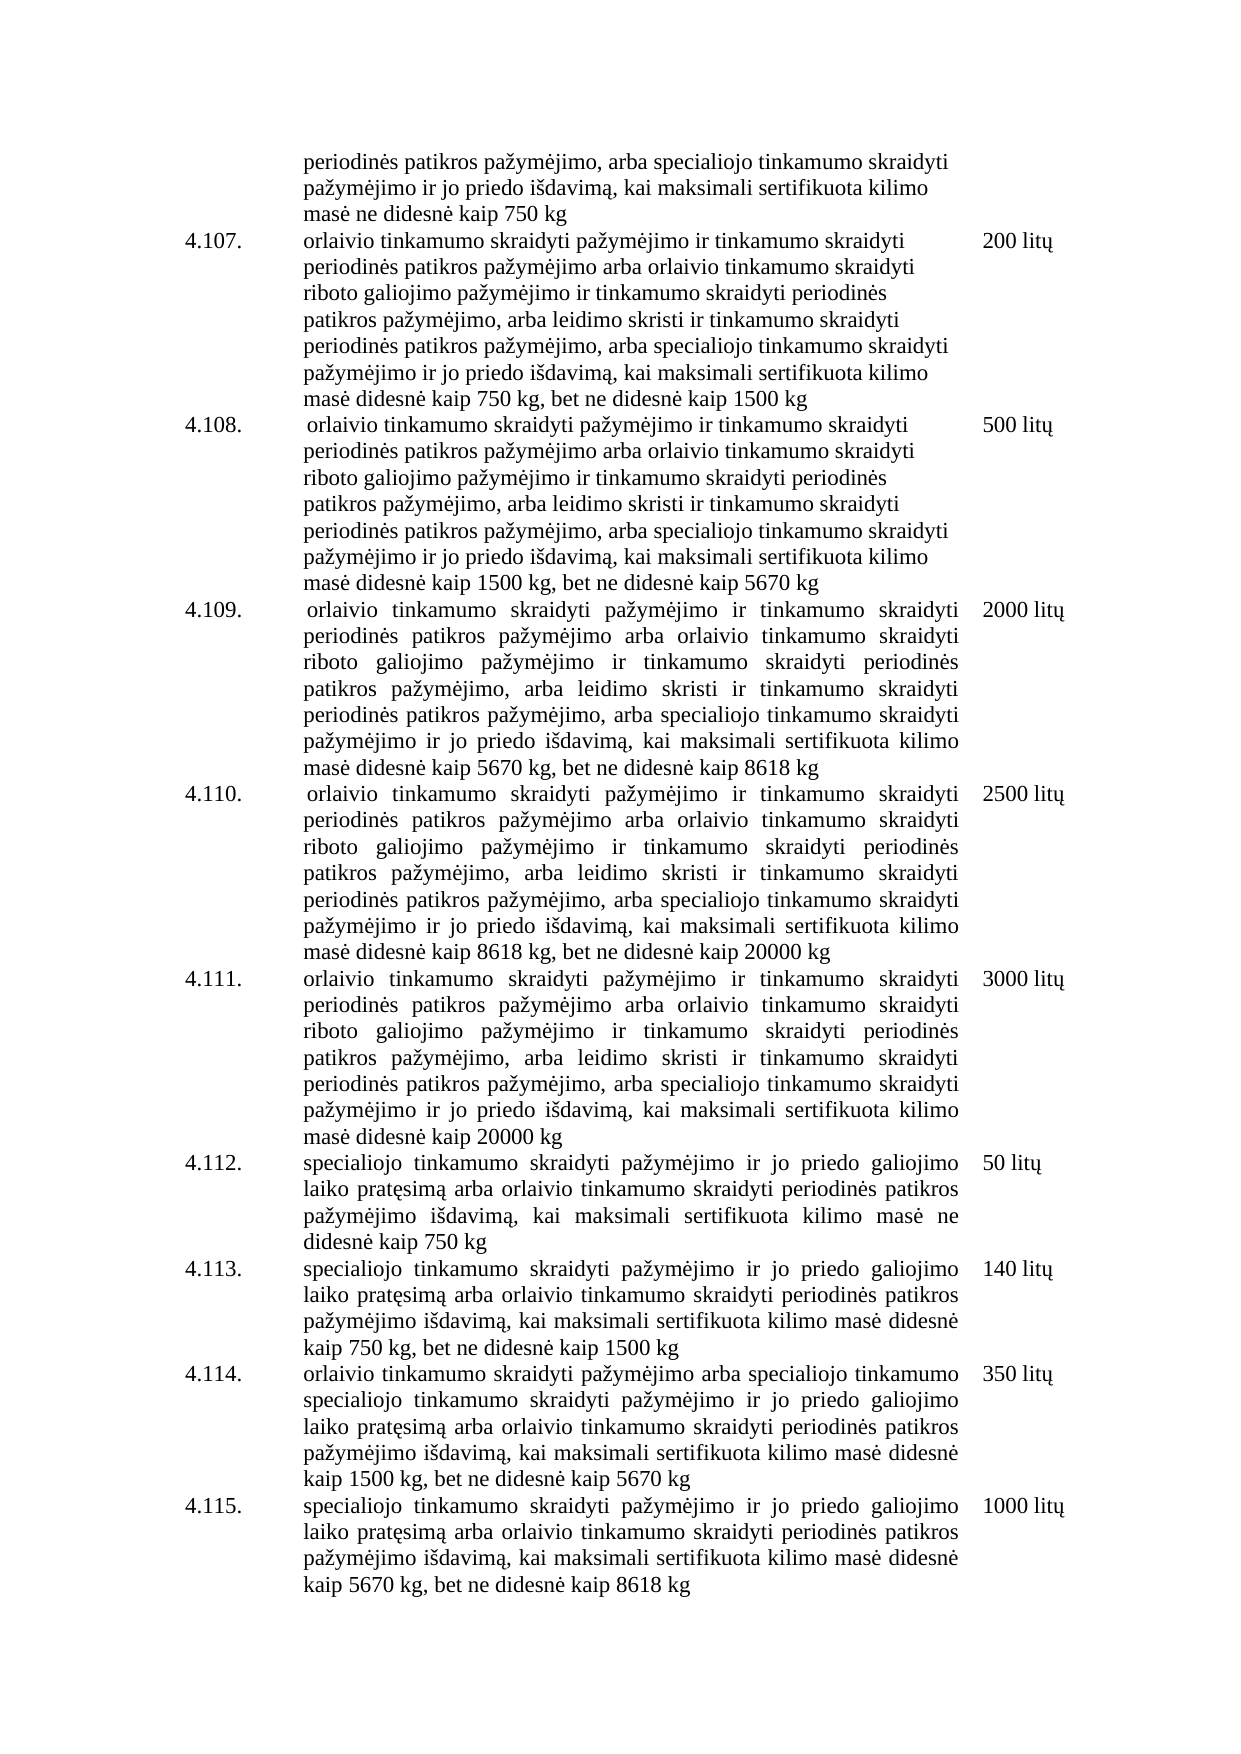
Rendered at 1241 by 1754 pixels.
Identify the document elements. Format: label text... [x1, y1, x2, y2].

table_cell 3000 litų [971, 965, 1144, 1149]
table_cell 4.108. [174, 411, 292, 596]
table_cell orlaivio tinkamumo skraidyti pažymėjimo ir tinkamumo skraidyti periodinės patikros pažymėjimo arba orlaivio tinkamumo skraidyti riboto galiojimo pažymėjimo ir tinkamumo skraidyti periodinės patikros pažymėjimo, arba leidimo skristi ir tinkamumo skraidyti periodinės patikros pažymėjimo, arba specialiojo tinkamumo skraidyti pažymėjimo ir jo priedo išdavimą, kai maksimali sertifikuota kilimo masė didesnė kaip 8618 kg, bet ne didesnė kaip 20000 kg [292, 780, 971, 965]
table_cell 4.114. [174, 1360, 292, 1492]
table_cell 4.115. [174, 1492, 292, 1597]
table_cell specialiojo tinkamumo skraidyti pažymėjimo ir jo priedo galiojimo laiko pratęsimą arba orlaivio tinkamumo skraidyti periodinės patikros pažymėjimo išdavimą, kai maksimali sertifikuota kilimo masė didesnė kaip 5670 kg, bet ne didesnė kaip 8618 kg [292, 1492, 971, 1597]
table_cell 4.109. [174, 596, 292, 780]
table_cell orlaivio tinkamumo skraidyti pažymėjimo ir tinkamumo skraidyti periodinės patikros pažymėjimo arba orlaivio tinkamumo skraidyti riboto galiojimo pažymėjimo ir tinkamumo skraidyti periodinės patikros pažymėjimo, arba leidimo skristi ir tinkamumo skraidyti periodinės patikros pažymėjimo, arba specialiojo tinkamumo skraidyti pažymėjimo ir jo priedo išdavimą, kai maksimali sertifikuota kilimo masė didesnė kaip 5670 kg, bet ne didesnė kaip 8618 kg [292, 596, 971, 780]
table_header [971, 148, 1144, 227]
table_cell orlaivio tinkamumo skraidyti pažymėjimo arba specialiojo tinkamumo specialiojo tinkamumo skraidyti pažymėjimo ir jo priedo galiojimo laiko pratęsimą arba orlaivio tinkamumo skraidyti periodinės patikros pažymėjimo išdavimą, kai maksimali sertifikuota kilimo masė didesnė kaip 1500 kg, bet ne didesnė kaip 5670 kg [292, 1360, 971, 1492]
table_header [174, 148, 292, 227]
table_cell 50 litų [971, 1149, 1144, 1254]
table_cell 350 litų [971, 1360, 1144, 1492]
table_cell orlaivio tinkamumo skraidyti pažymėjimo ir tinkamumo skraidyti periodinės patikros pažymėjimo arba orlaivio tinkamumo skraidyti riboto galiojimo pažymėjimo ir tinkamumo skraidyti periodinės patikros pažymėjimo, arba leidimo skristi ir tinkamumo skraidyti periodinės patikros pažymėjimo, arba specialiojo tinkamumo skraidyti pažymėjimo ir jo priedo išdavimą, kai maksimali sertifikuota kilimo masė didesnė kaip 1500 kg, bet ne didesnė kaip 5670 kg [292, 411, 971, 596]
table_cell 200 litų [971, 227, 1144, 411]
table_cell orlaivio tinkamumo skraidyti pažymėjimo ir tinkamumo skraidyti periodinės patikros pažymėjimo arba orlaivio tinkamumo skraidyti riboto galiojimo pažymėjimo ir tinkamumo skraidyti periodinės patikros pažymėjimo, arba leidimo skristi ir tinkamumo skraidyti periodinės patikros pažymėjimo, arba specialiojo tinkamumo skraidyti pažymėjimo ir jo priedo išdavimą, kai maksimali sertifikuota kilimo masė didesnė kaip 20000 kg [292, 965, 971, 1149]
table_cell 4.111. [174, 965, 292, 1149]
table_cell 4.113. [174, 1255, 292, 1360]
table_header periodinės patikros pažymėjimo, arba specialiojo tinkamumo skraidyti pažymėjimo ir jo priedo išdavimą, kai maksimali sertifikuota kilimo masė ne didesnė kaip 750 kg [292, 148, 971, 227]
table_cell specialiojo tinkamumo skraidyti pažymėjimo ir jo priedo galiojimo laiko pratęsimą arba orlaivio tinkamumo skraidyti periodinės patikros pažymėjimo išdavimą, kai maksimali sertifikuota kilimo masė didesnė kaip 750 kg, bet ne didesnė kaip 1500 kg [292, 1255, 971, 1360]
table_cell 2500 litų [971, 780, 1144, 965]
table_cell 4.112. [174, 1149, 292, 1254]
table_cell orlaivio tinkamumo skraidyti pažymėjimo ir tinkamumo skraidyti periodinės patikros pažymėjimo arba orlaivio tinkamumo skraidyti riboto galiojimo pažymėjimo ir tinkamumo skraidyti periodinės patikros pažymėjimo, arba leidimo skristi ir tinkamumo skraidyti periodinės patikros pažymėjimo, arba specialiojo tinkamumo skraidyti pažymėjimo ir jo priedo išdavimą, kai maksimali sertifikuota kilimo masė didesnė kaip 750 kg, bet ne didesnė kaip 1500 kg [292, 227, 971, 411]
table_cell 1000 litų [971, 1492, 1144, 1597]
table_cell 4.110. [174, 780, 292, 965]
table_cell 140 litų [971, 1255, 1144, 1360]
table_cell 500 litų [971, 411, 1144, 596]
table_cell specialiojo tinkamumo skraidyti pažymėjimo ir jo priedo galiojimo laiko pratęsimą arba orlaivio tinkamumo skraidyti periodinės patikros pažymėjimo išdavimą, kai maksimali sertifikuota kilimo masė ne didesnė kaip 750 kg [292, 1149, 971, 1254]
table_cell 4.107. [174, 227, 292, 411]
table_cell 2000 litų [971, 596, 1144, 780]
